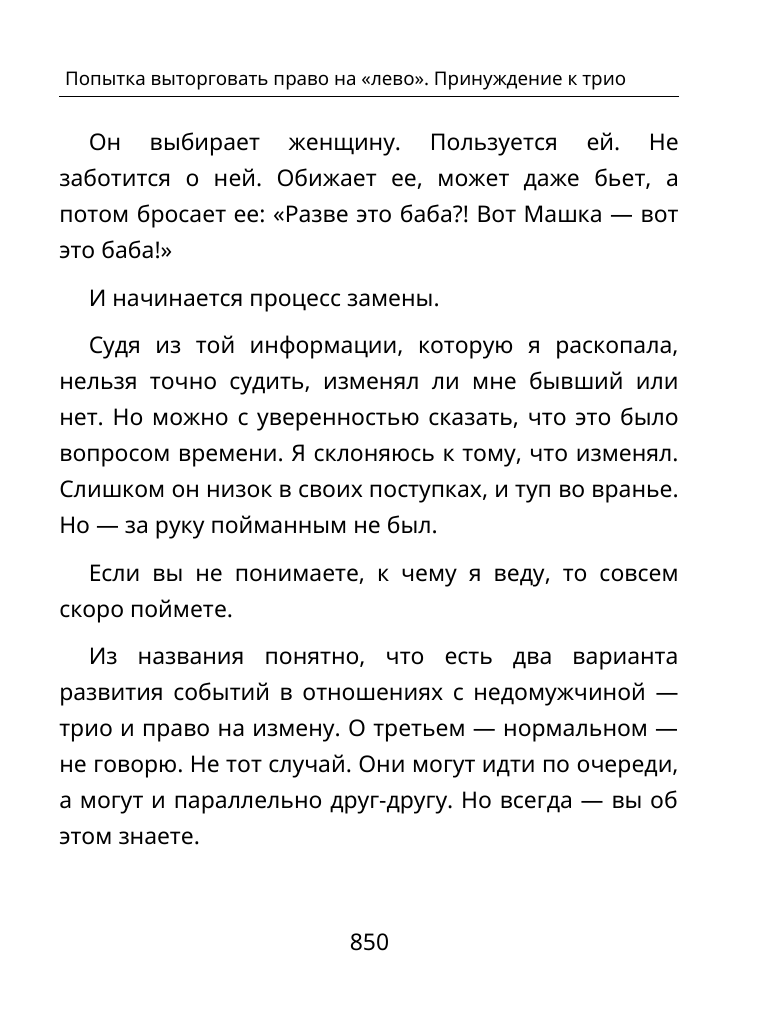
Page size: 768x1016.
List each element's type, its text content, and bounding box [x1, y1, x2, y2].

text И начинается процесс замены. [59, 282, 679, 313]
text Он выбирает женщину. Пользуется ей. Не заботится о ней. Обижает ее, может даже бьет, а потом бросает ее: «Разве это баба?! Вот Машка — вот это баба!» [59, 126, 679, 265]
text Судя из той информации, которую я раскопала, нельзя точно судить, изменял ли мне бывший или нет. Но можно с уверенностью сказать, что это было вопросом времени. Я склоняюсь к тому, что изменял. Слишком он низок в своих поступках, и туп во вранье. Но — за руку пойманным не был. [59, 329, 679, 540]
text Если вы не понимаете, к чему я веду, то совсем скоро поймете. [59, 557, 679, 624]
text Из названия понятно, что есть два варианта развития событий в отношениях с недомужчиной — трио и право на измену. О третьем — нормальном — не говорю. Не тот случай. Они могут идти по очереди, а могут и параллельно друг-другу. Но всегда — вы об этом знаете. [59, 640, 679, 851]
